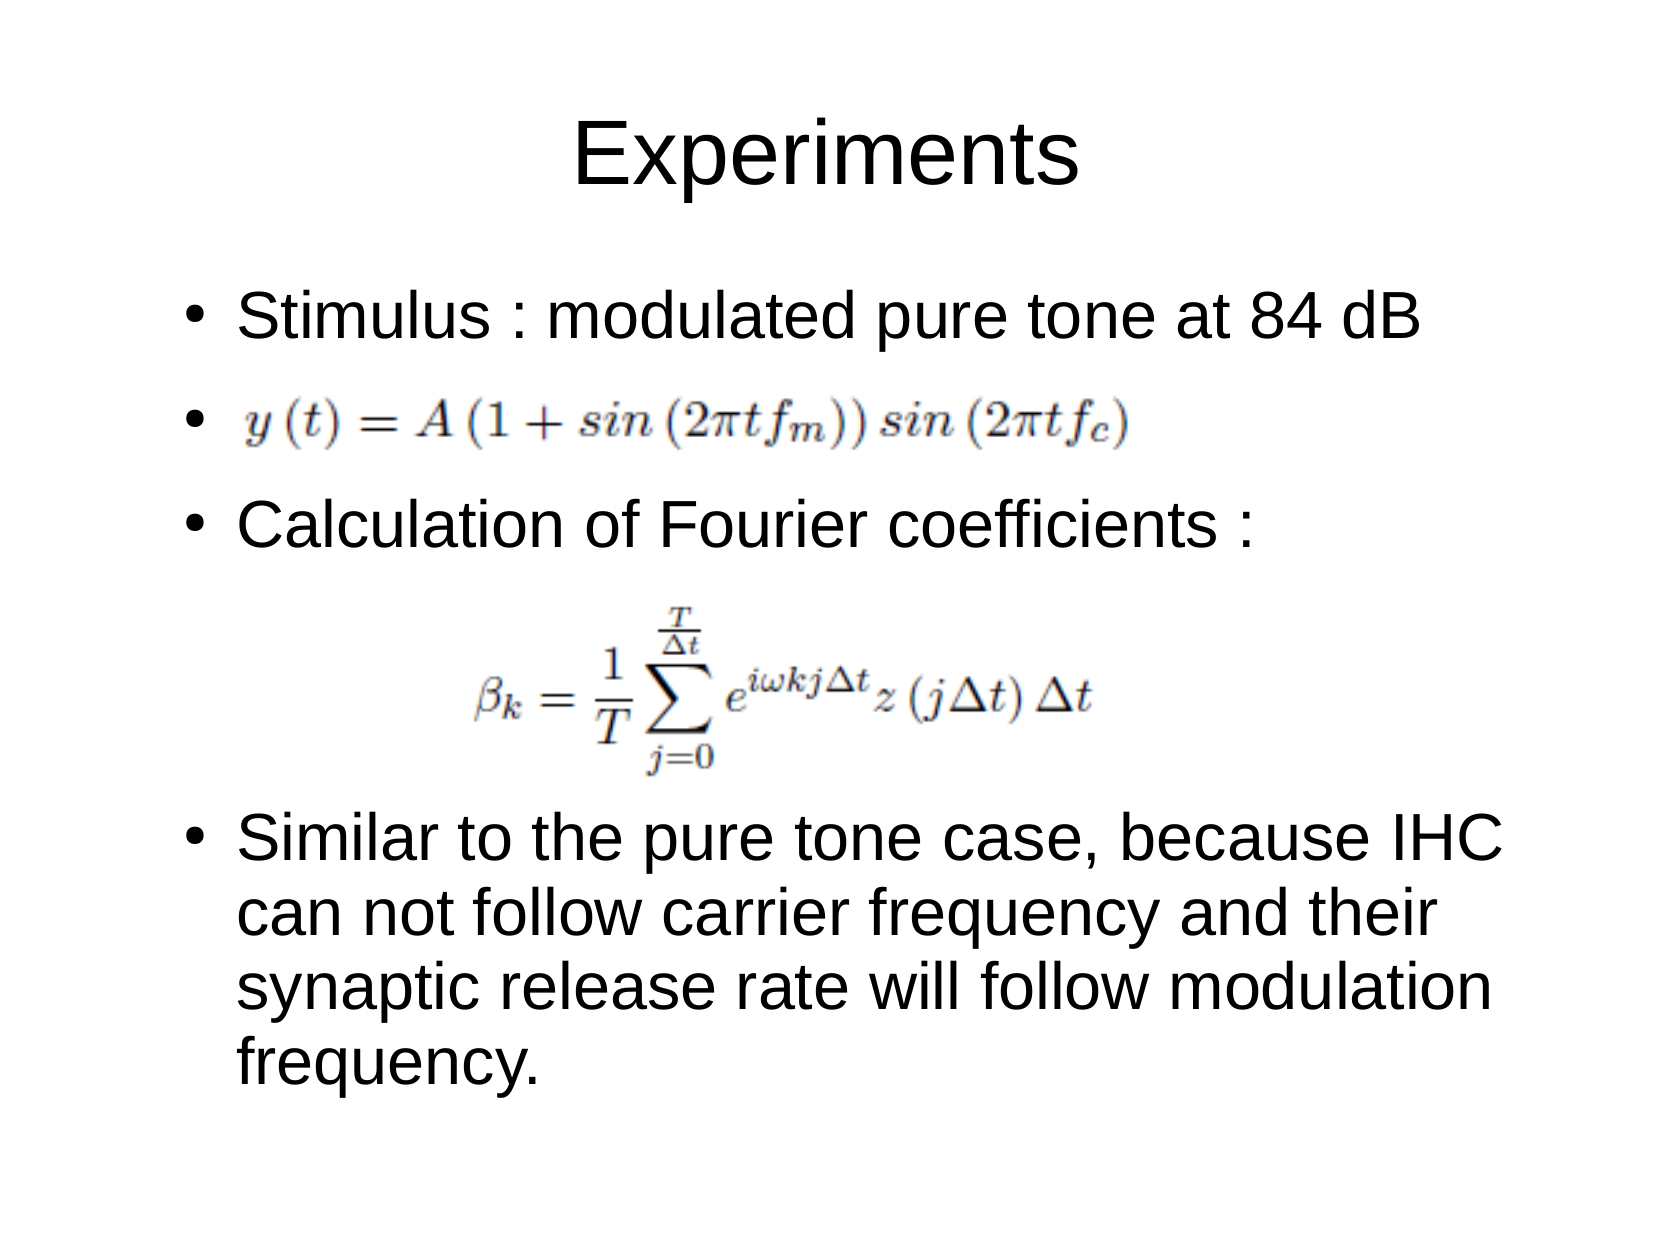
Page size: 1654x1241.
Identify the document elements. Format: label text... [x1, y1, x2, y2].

picture [236, 389, 1139, 461]
list Stimulus : modulated pure tone at 84 dB Calculation of Fourier coefficients : Similar to the pure tone case, because IHC can not follow carrier frequency and their synaptic release rate will follow modulation frequency. [165, 278, 1524, 1193]
title Experiments [82, 49, 1571, 257]
picture [460, 588, 1107, 804]
